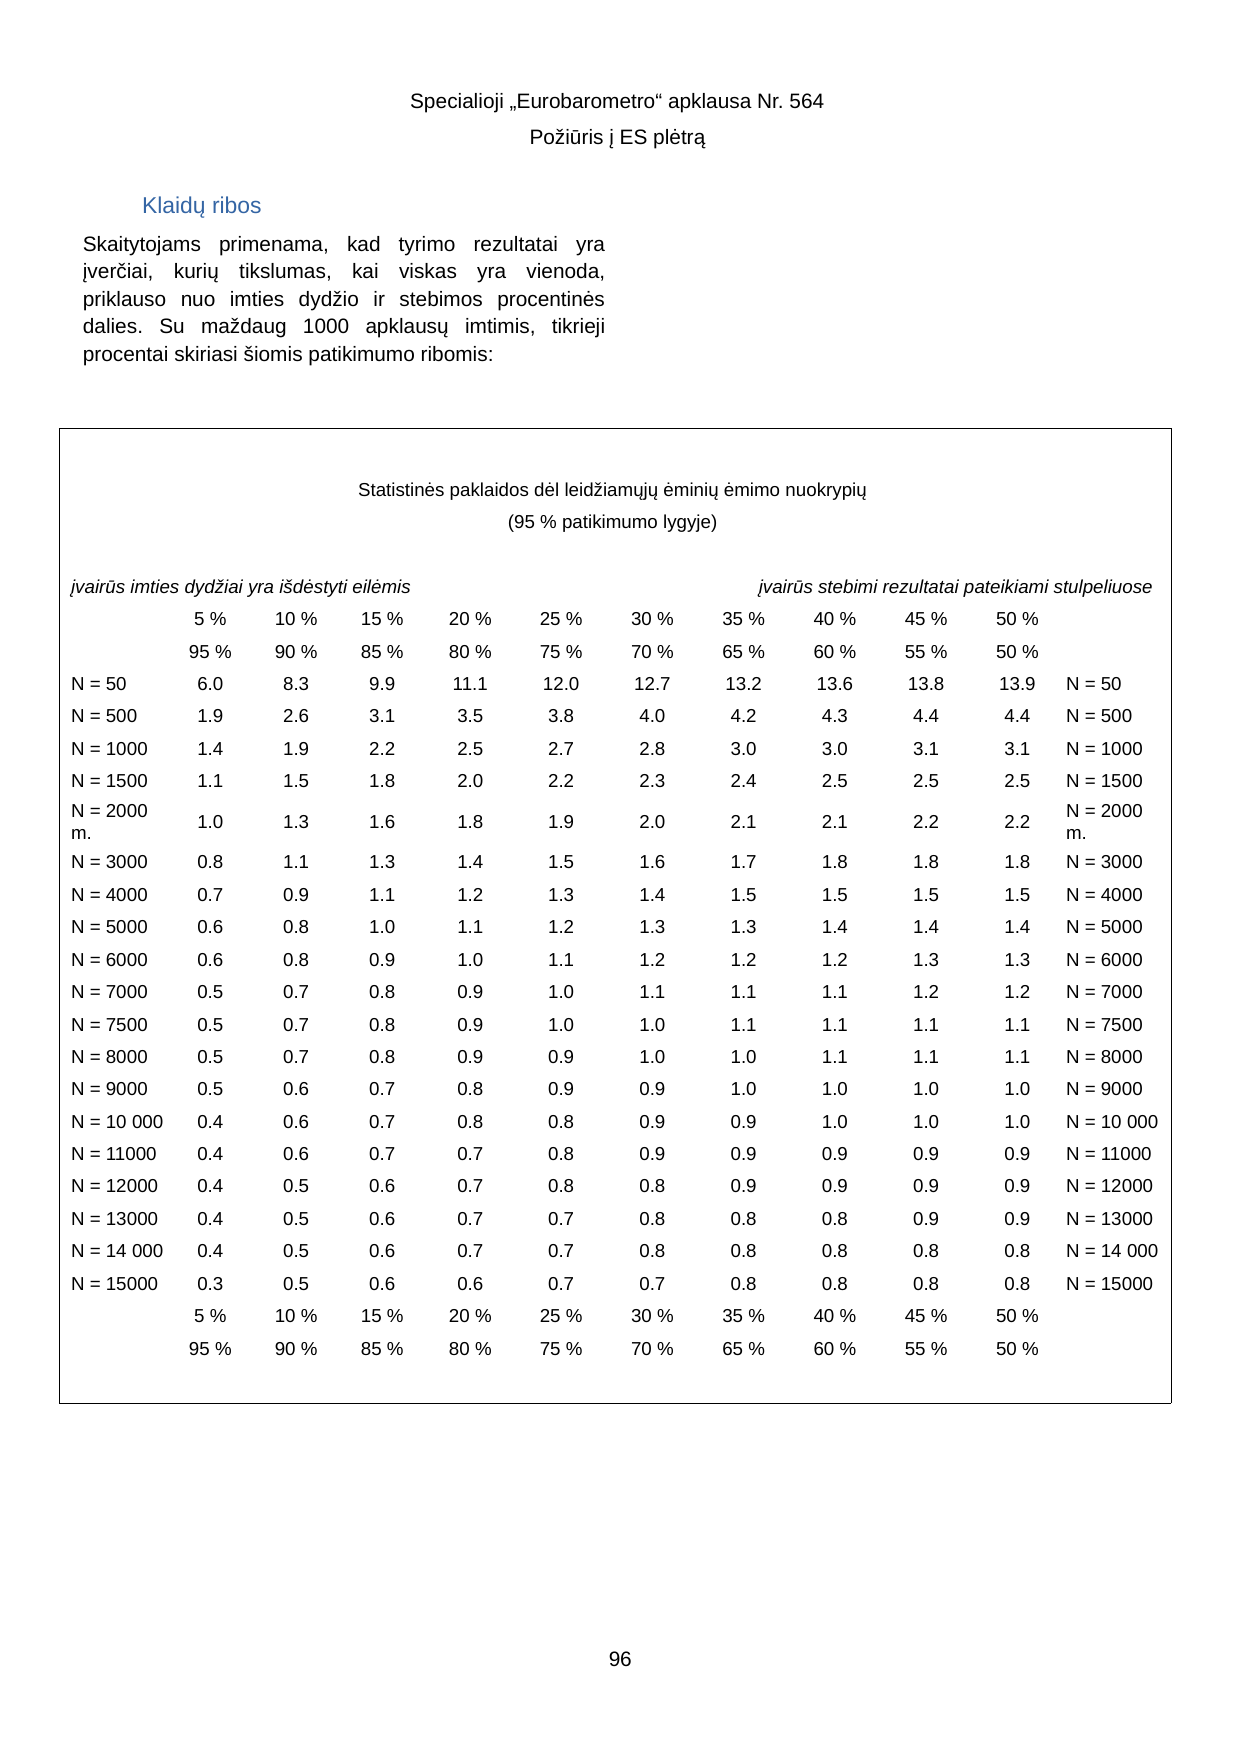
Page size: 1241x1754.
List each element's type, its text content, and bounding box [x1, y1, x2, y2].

table_cell N = 1000 [68, 732, 167, 764]
table_cell 2,3 [607, 765, 698, 797]
table_cell 20 % [425, 603, 515, 635]
table_cell 0,6 [167, 911, 253, 943]
table_cell N = 11000 [68, 1138, 167, 1170]
table_cell 0,7 [253, 1040, 339, 1073]
table_cell 0,7 [339, 1105, 425, 1137]
table_cell 1,3 [698, 911, 789, 943]
table_cell 0,8 [789, 1202, 880, 1235]
table_cell 0,8 [425, 1073, 515, 1105]
table_cell 65 % [698, 635, 789, 667]
table_cell 9,9 [339, 668, 425, 700]
table_cell 3,0 [698, 732, 789, 764]
table_cell 0,9 [698, 1138, 789, 1170]
table_cell 0,6 [339, 1170, 425, 1202]
table_cell 2,0 [607, 797, 698, 846]
table_cell 1,1 [789, 976, 880, 1008]
table_cell 3,5 [425, 700, 515, 732]
table_cell 0,8 [515, 1138, 607, 1170]
table_cell 1,2 [789, 943, 880, 976]
table_cell 15 % [339, 603, 425, 635]
table_cell (95 % patikimumo lygyje) [167, 505, 1063, 538]
table_cell 1,1 [607, 976, 698, 1008]
table_cell 11,1 [425, 668, 515, 700]
table_cell N = 4000 [68, 878, 167, 911]
table_cell N = 14 000 [68, 1235, 167, 1267]
table_cell N = 1500 [68, 765, 167, 797]
table_cell 0,6 [339, 1202, 425, 1235]
table_cell 13,2 [698, 668, 789, 700]
table_cell [607, 538, 698, 570]
table_cell 1,1 [253, 846, 339, 878]
table_cell 0,7 [253, 1008, 339, 1040]
table_cell 1,2 [698, 943, 789, 976]
table_cell 80 % [425, 1332, 515, 1364]
table_cell 1,8 [880, 846, 972, 878]
table_cell 65 % [698, 1332, 789, 1364]
table_cell 0,7 [515, 1267, 607, 1299]
subtitle Klaidų ribos [142, 192, 605, 219]
table_cell 2,6 [253, 700, 339, 732]
table_cell N = 6000 [1063, 943, 1162, 976]
table_cell N = 12000 [68, 1170, 167, 1202]
table_cell 1,4 [880, 911, 972, 943]
table_cell [698, 538, 789, 570]
table_cell 60 % [789, 635, 880, 667]
table_cell 0,6 [253, 1105, 339, 1137]
table_header [1063, 473, 1162, 505]
table_cell 0,5 [167, 1008, 253, 1040]
table_cell 0,9 [880, 1170, 972, 1202]
table_cell 75 % [515, 635, 607, 667]
table_cell [1063, 635, 1162, 667]
table_cell 1,2 [972, 976, 1063, 1008]
table_header [68, 473, 167, 505]
table_cell N = 2000 m. [1063, 797, 1162, 846]
table_cell N = 12000 [1063, 1170, 1162, 1202]
table_cell N = 50 [68, 668, 167, 700]
table_cell 70 % [607, 1332, 698, 1364]
table_cell 1,2 [425, 878, 515, 911]
table_cell [1063, 505, 1162, 538]
table_cell 0,9 [698, 1170, 789, 1202]
table_cell 0,7 [425, 1235, 515, 1267]
table_cell 0,4 [167, 1235, 253, 1267]
table_cell N = 3000 [1063, 846, 1162, 878]
table_cell 8,3 [253, 668, 339, 700]
table_cell 0,7 [515, 1202, 607, 1235]
table_cell N = 13000 [1063, 1202, 1162, 1235]
table_cell 0,8 [339, 1040, 425, 1073]
table_cell N = 13000 [68, 1202, 167, 1235]
table_cell 0,9 [789, 1138, 880, 1170]
table_cell 1,4 [167, 732, 253, 764]
table_cell 1,9 [515, 797, 607, 846]
table_cell N = 500 [1063, 700, 1162, 732]
table_cell 0,7 [339, 1073, 425, 1105]
table_cell N = 15000 [1063, 1267, 1162, 1299]
table_cell 0,8 [880, 1235, 972, 1267]
table_cell N = 50 [1063, 668, 1162, 700]
table_cell 1,0 [698, 1073, 789, 1105]
table_cell 1,1 [698, 976, 789, 1008]
table_cell 0,8 [607, 1202, 698, 1235]
table_cell 0,9 [972, 1138, 1063, 1170]
table_cell 1,0 [607, 1040, 698, 1073]
table_cell 0,9 [972, 1202, 1063, 1235]
table_cell 1,0 [972, 1073, 1063, 1105]
table_cell N = 9000 [68, 1073, 167, 1105]
table_cell 80 % [425, 635, 515, 667]
table_cell N = 4000 [1063, 878, 1162, 911]
table_cell 0,7 [515, 1235, 607, 1267]
table_cell [880, 538, 972, 570]
table_cell 55 % [880, 635, 972, 667]
table_cell 2,2 [880, 797, 972, 846]
table_cell N = 1500 [1063, 765, 1162, 797]
table_cell 10 % [253, 1300, 339, 1332]
table_cell 0,8 [339, 976, 425, 1008]
table_cell 25 % [515, 1300, 607, 1332]
table_cell 0,6 [253, 1073, 339, 1105]
table_cell [425, 538, 515, 570]
table_cell 4,2 [698, 700, 789, 732]
table_cell 3,1 [880, 732, 972, 764]
table_cell 0,9 [253, 878, 339, 911]
table_cell [68, 538, 167, 570]
table_cell [1063, 538, 1162, 570]
table_cell 13,6 [789, 668, 880, 700]
table_cell 35 % [698, 1300, 789, 1332]
table_cell 2,5 [880, 765, 972, 797]
table_cell 1,8 [972, 846, 1063, 878]
table_cell 1,5 [698, 878, 789, 911]
table_cell 1,6 [607, 846, 698, 878]
table_cell 3,1 [972, 732, 1063, 764]
table_cell 0,8 [515, 1105, 607, 1137]
table_header Statistinės paklaidos dėl leidžiamųjų ėminių ėmimo nuokrypių [167, 473, 1063, 505]
table_cell 0,8 [515, 1170, 607, 1202]
table_cell 2,4 [698, 765, 789, 797]
table_cell [515, 570, 607, 603]
table_cell 85 % [339, 635, 425, 667]
table_cell 0,9 [515, 1073, 607, 1105]
table_cell 40 % [789, 1300, 880, 1332]
table_cell 90 % [253, 1332, 339, 1364]
table_cell N = 500 [68, 700, 167, 732]
table_cell 0,9 [425, 976, 515, 1008]
table_cell 10 % [253, 603, 339, 635]
table_cell 3,8 [515, 700, 607, 732]
table_cell [339, 538, 425, 570]
table_cell 45 % [880, 1300, 972, 1332]
table_cell 1,0 [167, 797, 253, 846]
table_cell 1,1 [339, 878, 425, 911]
table_cell [515, 538, 607, 570]
table_cell 95 % [167, 1332, 253, 1364]
table_cell 55 % [880, 1332, 972, 1364]
table_cell 60 % [789, 1332, 880, 1364]
table_cell 1,3 [880, 943, 972, 976]
table_cell N = 8000 [68, 1040, 167, 1073]
table_cell N = 11000 [1063, 1138, 1162, 1170]
table_cell [68, 505, 167, 538]
table_cell 1,0 [425, 943, 515, 976]
table_cell 2,2 [972, 797, 1063, 846]
table_cell N = 9000 [1063, 1073, 1162, 1105]
table_cell N = 3000 [68, 846, 167, 878]
table_cell 0,6 [253, 1138, 339, 1170]
table_cell 1,5 [880, 878, 972, 911]
table_cell 1,4 [789, 911, 880, 943]
table_cell 1,2 [607, 943, 698, 976]
table_cell 0,9 [425, 1040, 515, 1073]
table_cell 40 % [789, 603, 880, 635]
table_cell 75 % [515, 1332, 607, 1364]
table_cell 50 % [972, 603, 1063, 635]
table_cell 0,9 [515, 1040, 607, 1073]
table_cell 0,5 [253, 1235, 339, 1267]
table_cell 4,4 [880, 700, 972, 732]
table_cell 1,8 [339, 765, 425, 797]
table_cell N = 14 000 [1063, 1235, 1162, 1267]
table_cell 6,0 [167, 668, 253, 700]
table_cell 2,2 [339, 732, 425, 764]
table_cell N = 7500 [1063, 1008, 1162, 1040]
table_cell 3,1 [339, 700, 425, 732]
table_cell 1,5 [972, 878, 1063, 911]
table_cell 0,8 [253, 943, 339, 976]
table_cell 0,9 [425, 1008, 515, 1040]
table_cell 0,5 [167, 1073, 253, 1105]
table_cell [789, 538, 880, 570]
table_cell 30 % [607, 603, 698, 635]
table_cell [253, 538, 339, 570]
table_cell 0,4 [167, 1202, 253, 1235]
table_cell 0,5 [167, 1040, 253, 1073]
table_cell N = 8000 [1063, 1040, 1162, 1073]
table_cell N = 7000 [1063, 976, 1162, 1008]
table_cell 0,9 [880, 1202, 972, 1235]
table_cell 2,8 [607, 732, 698, 764]
table_cell 1,0 [972, 1105, 1063, 1137]
table_cell 1,3 [253, 797, 339, 846]
table_cell N = 5000 [1063, 911, 1162, 943]
table_cell 1,1 [789, 1040, 880, 1073]
table_cell 12,0 [515, 668, 607, 700]
table_cell įvairūs imties dydžiai yra išdėstyti eilėmis [68, 570, 515, 603]
table_cell N = 15000 [68, 1267, 167, 1299]
table_cell 1,6 [339, 797, 425, 846]
table_cell [68, 603, 167, 635]
table_cell 2,5 [425, 732, 515, 764]
table_cell 1,1 [698, 1008, 789, 1040]
table_cell 3,0 [789, 732, 880, 764]
table_cell 0,9 [698, 1105, 789, 1137]
table_cell 1,4 [972, 911, 1063, 943]
table_cell N = 10 000 [1063, 1105, 1162, 1137]
table_cell 4,0 [607, 700, 698, 732]
table_cell 0,7 [425, 1138, 515, 1170]
table_cell 1,1 [425, 911, 515, 943]
table_cell 0,4 [167, 1170, 253, 1202]
table_cell 1,0 [789, 1073, 880, 1105]
table_cell 0,5 [253, 1170, 339, 1202]
table_cell [972, 538, 1063, 570]
table_cell 0,8 [339, 1008, 425, 1040]
table_cell 1,9 [253, 732, 339, 764]
table_cell 2,0 [425, 765, 515, 797]
table_cell 2,5 [789, 765, 880, 797]
table_cell 4,4 [972, 700, 1063, 732]
table_cell 1,0 [789, 1105, 880, 1137]
table_cell 1,0 [880, 1073, 972, 1105]
table_cell 1,1 [972, 1008, 1063, 1040]
table_cell 1,1 [515, 943, 607, 976]
table_cell 50 % [972, 635, 1063, 667]
table_cell N = 5000 [68, 911, 167, 943]
table_cell [1063, 603, 1162, 635]
table_cell 30 % [607, 1300, 698, 1332]
table_cell 0,8 [880, 1267, 972, 1299]
table_cell 45 % [880, 603, 972, 635]
table_cell 1,8 [789, 846, 880, 878]
table_cell 1,3 [607, 911, 698, 943]
table_cell 0,8 [698, 1267, 789, 1299]
table_cell 70 % [607, 635, 698, 667]
table_cell 1,4 [425, 846, 515, 878]
table_cell 0,8 [972, 1235, 1063, 1267]
table_cell 0,7 [339, 1138, 425, 1170]
table_cell 1,1 [167, 765, 253, 797]
table_cell 1,1 [880, 1008, 972, 1040]
table_cell 0,8 [698, 1202, 789, 1235]
table_cell 1,0 [698, 1040, 789, 1073]
table_cell 0,7 [425, 1170, 515, 1202]
table_cell [1063, 1300, 1162, 1332]
table_cell 0,7 [425, 1202, 515, 1235]
table_cell N = 7000 [68, 976, 167, 1008]
table_cell 0,7 [167, 878, 253, 911]
table_cell 1,3 [515, 878, 607, 911]
table_cell 13,9 [972, 668, 1063, 700]
table_cell 5 % [167, 603, 253, 635]
table_cell 0,9 [607, 1138, 698, 1170]
table_cell 1,3 [972, 943, 1063, 976]
table_cell 1,0 [880, 1105, 972, 1137]
table_cell 4,3 [789, 700, 880, 732]
table_cell 0,8 [607, 1170, 698, 1202]
table_cell N = 6000 [68, 943, 167, 976]
table_cell 1,5 [515, 846, 607, 878]
table_cell 1,5 [253, 765, 339, 797]
table_cell 0,5 [253, 1202, 339, 1235]
table_cell 1,1 [972, 1040, 1063, 1073]
table_cell N = 1000 [1063, 732, 1162, 764]
table_cell 1,3 [339, 846, 425, 878]
table_cell 0,8 [253, 911, 339, 943]
table_cell 35 % [698, 603, 789, 635]
table_cell 0,6 [167, 943, 253, 976]
table_cell 20 % [425, 1300, 515, 1332]
table_cell 1,8 [425, 797, 515, 846]
table_cell N = 7500 [68, 1008, 167, 1040]
table_cell N = 10 000 [68, 1105, 167, 1137]
table_cell [68, 635, 167, 667]
table_cell 1,1 [789, 1008, 880, 1040]
table_cell 12,7 [607, 668, 698, 700]
table_cell 1,0 [339, 911, 425, 943]
table_cell 2,7 [515, 732, 607, 764]
table_cell 1,0 [515, 1008, 607, 1040]
table_cell 50 % [972, 1300, 1063, 1332]
table_cell 2,2 [515, 765, 607, 797]
table_cell 1,0 [607, 1008, 698, 1040]
table_cell 0,9 [339, 943, 425, 976]
table_cell 0,3 [167, 1267, 253, 1299]
table_cell 1,2 [880, 976, 972, 1008]
text Skaitytojams primenama, kad tyrimo rezultatai yra įverčiai, kurių tikslumas, kai viskas yra vienoda, priklauso nuo imties dydžio ir stebimos procentinės dalies. Su maždaug 1000 apklausų imtimis, tikrieji procentai skiriasi šiomis patikimumo ribomis: [83, 231, 605, 365]
table_cell 15 % [339, 1300, 425, 1332]
table_cell 1,4 [607, 878, 698, 911]
table_cell 0,9 [607, 1105, 698, 1137]
table_cell 0,5 [253, 1267, 339, 1299]
table_cell 25 % [515, 603, 607, 635]
table_cell 0,9 [789, 1170, 880, 1202]
table_cell 90 % [253, 635, 339, 667]
table_cell 1,0 [515, 976, 607, 1008]
table_cell 0,8 [789, 1267, 880, 1299]
table_cell 0,8 [972, 1267, 1063, 1299]
table_cell 1,5 [789, 878, 880, 911]
table_cell 0,6 [339, 1235, 425, 1267]
table_cell 0,9 [972, 1170, 1063, 1202]
table_cell įvairūs stebimi rezultatai pateikiami stulpeliuose [607, 570, 1162, 603]
table_cell 2,5 [972, 765, 1063, 797]
table_cell [1063, 1332, 1162, 1364]
table_cell [68, 1300, 167, 1332]
table_cell 0,8 [698, 1235, 789, 1267]
table_cell 0,8 [167, 846, 253, 878]
table_cell 5 % [167, 1300, 253, 1332]
table_cell 0,5 [167, 976, 253, 1008]
table_cell 0,9 [607, 1073, 698, 1105]
table_cell 2,1 [698, 797, 789, 846]
table_cell 85 % [339, 1332, 425, 1364]
table_cell [167, 538, 253, 570]
table_cell 1,2 [515, 911, 607, 943]
table_cell 0,7 [607, 1267, 698, 1299]
table_cell 2,1 [789, 797, 880, 846]
table_cell 0,7 [253, 976, 339, 1008]
table_cell 1,7 [698, 846, 789, 878]
table_cell N = 2000 m. [68, 797, 167, 846]
table_cell 0,8 [425, 1105, 515, 1137]
table_cell 0,6 [425, 1267, 515, 1299]
table_cell [68, 1332, 167, 1364]
table_cell 13,8 [880, 668, 972, 700]
table_cell 0,4 [167, 1105, 253, 1137]
table_cell 0,6 [339, 1267, 425, 1299]
table_cell 0,9 [880, 1138, 972, 1170]
table_cell 50 % [972, 1332, 1063, 1364]
table_cell 0,4 [167, 1138, 253, 1170]
table_cell 0,8 [607, 1235, 698, 1267]
table_cell 1,1 [880, 1040, 972, 1073]
table_cell 95 % [167, 635, 253, 667]
table_cell 0,8 [789, 1235, 880, 1267]
table_cell 1,9 [167, 700, 253, 732]
